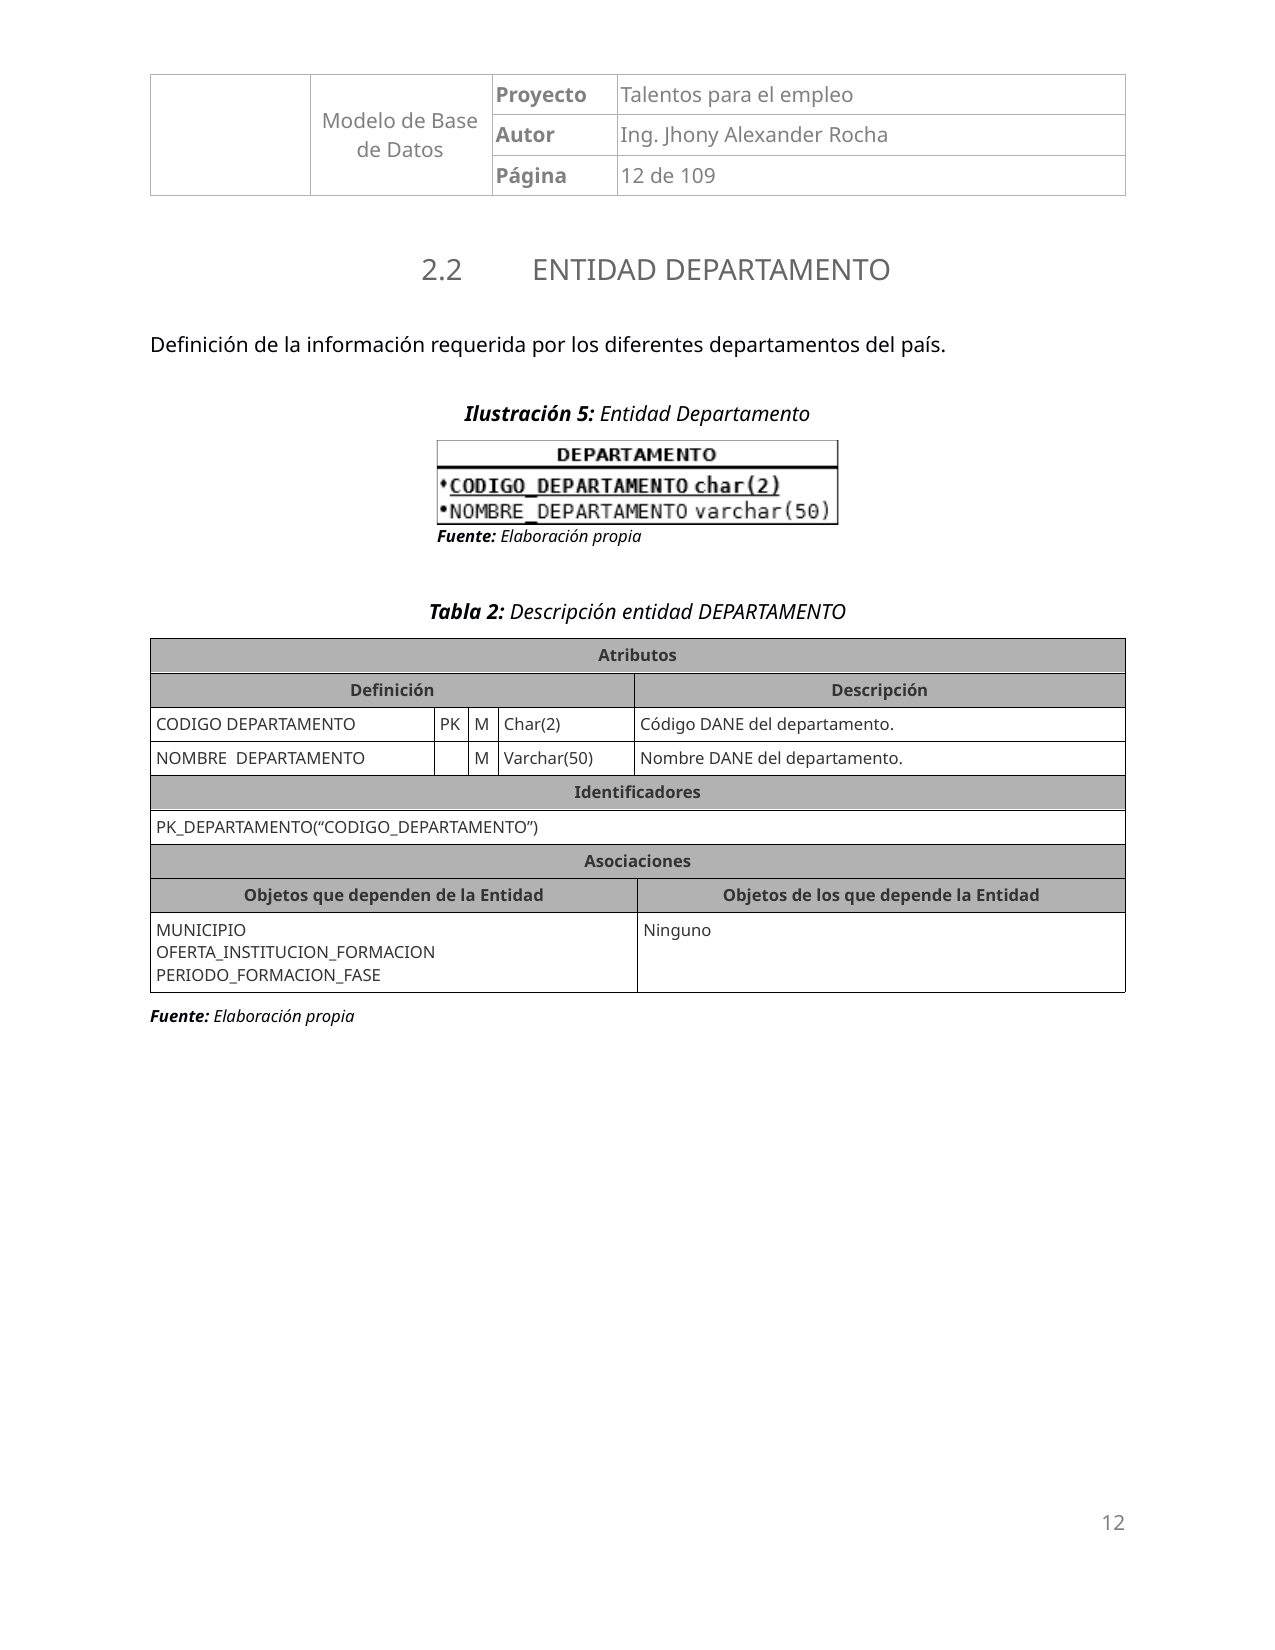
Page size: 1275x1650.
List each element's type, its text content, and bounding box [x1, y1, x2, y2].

table_cell Objetos que dependen de la Entidad [151, 879, 637, 912]
text Definición de la información requerida por los diferentes departamentos del país. [150, 330, 1125, 358]
table_cell Descripción [635, 674, 1125, 707]
text Ilustración 5: Entidad Departamento [437, 399, 838, 440]
subtitle Entidad Departamento [179, 249, 1125, 289]
table_cell M [469, 742, 498, 775]
table_cell Nombre DANE del departamento. [635, 742, 1125, 775]
picture [436, 440, 839, 525]
table_cell NOMBRE DEPARTAMENTO [151, 742, 434, 775]
table_cell Objetos de los que depende la Entidad [638, 879, 1125, 912]
table_cell Varchar(50) [499, 742, 634, 775]
table_cell Definición [151, 674, 634, 707]
table_cell MUNICIPIO OFERTA_INSTITUCION_FORMACION PERIODO_FORMACION_FASE [151, 913, 637, 992]
table_cell Asociaciones [151, 845, 1125, 878]
table_header Atributos [151, 639, 1125, 672]
table_cell PK_DEPARTAMENTO(“CODIGO_DEPARTAMENTO”) [151, 811, 1125, 844]
table_cell M [469, 708, 498, 741]
table_cell Char(2) [499, 708, 634, 741]
table_cell PK [435, 708, 468, 741]
table_cell CODIGO DEPARTAMENTO [151, 708, 434, 741]
table_cell Ninguno [638, 913, 1125, 992]
table_cell Código DANE del departamento. [635, 708, 1125, 741]
text Fuente: Elaboración propia [437, 525, 838, 547]
table_cell [435, 742, 468, 775]
text Fuente: Elaboración propia [150, 1004, 1125, 1027]
text Tabla 2: Descripción entidad DEPARTAMENTO [150, 597, 1125, 626]
table_cell Identificadores [151, 776, 1125, 809]
